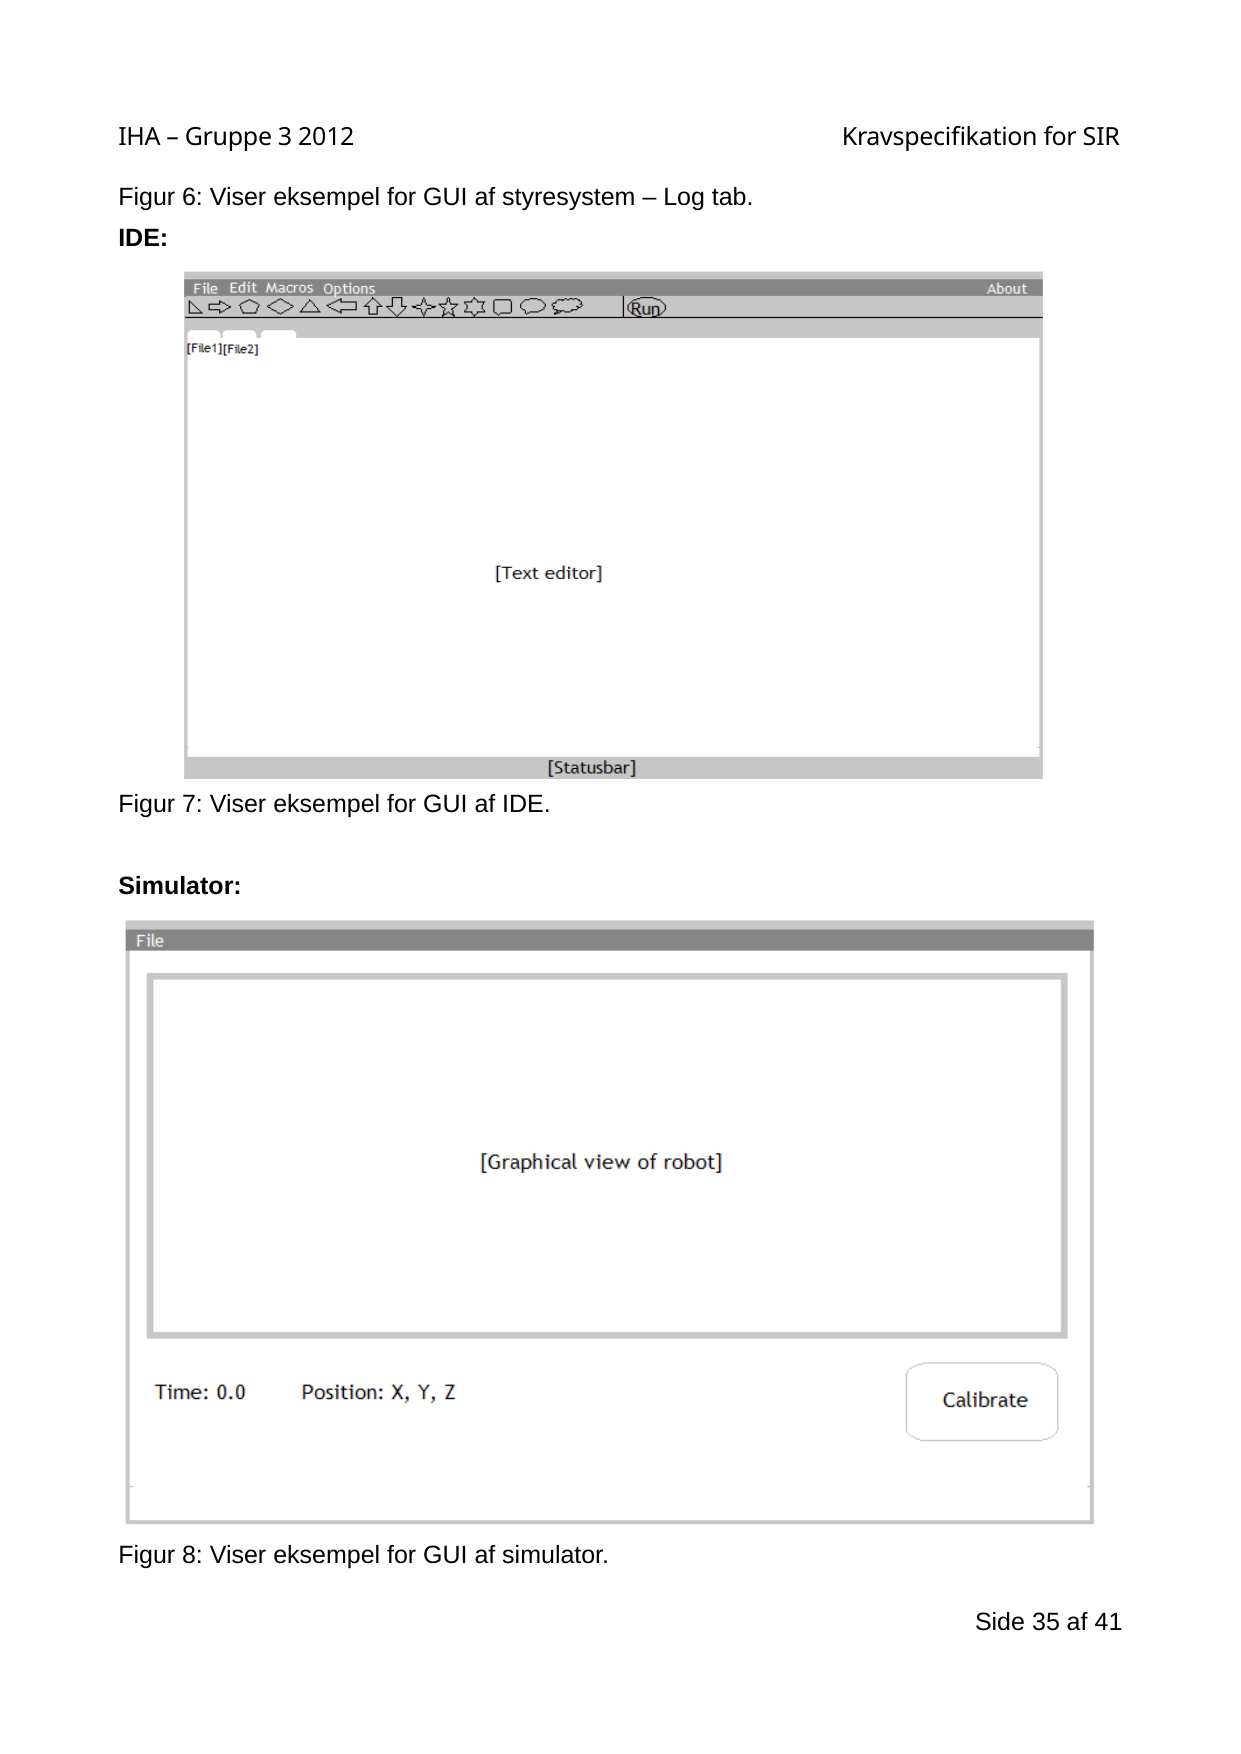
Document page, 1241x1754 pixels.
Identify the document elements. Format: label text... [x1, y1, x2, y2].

picture [176, 266, 1064, 789]
text IDE: [118, 223, 1122, 252]
picture [118, 914, 1123, 1540]
text Figur 8: Viser eksempel for GUI af simulator. [118, 1540, 1122, 1568]
text Figur 6: Viser eksempel for GUI af styresystem – Log tab. [118, 182, 1122, 210]
text Figur 7: Viser eksempel for GUI af IDE. [118, 789, 1122, 817]
text Simulator: [118, 871, 1122, 900]
